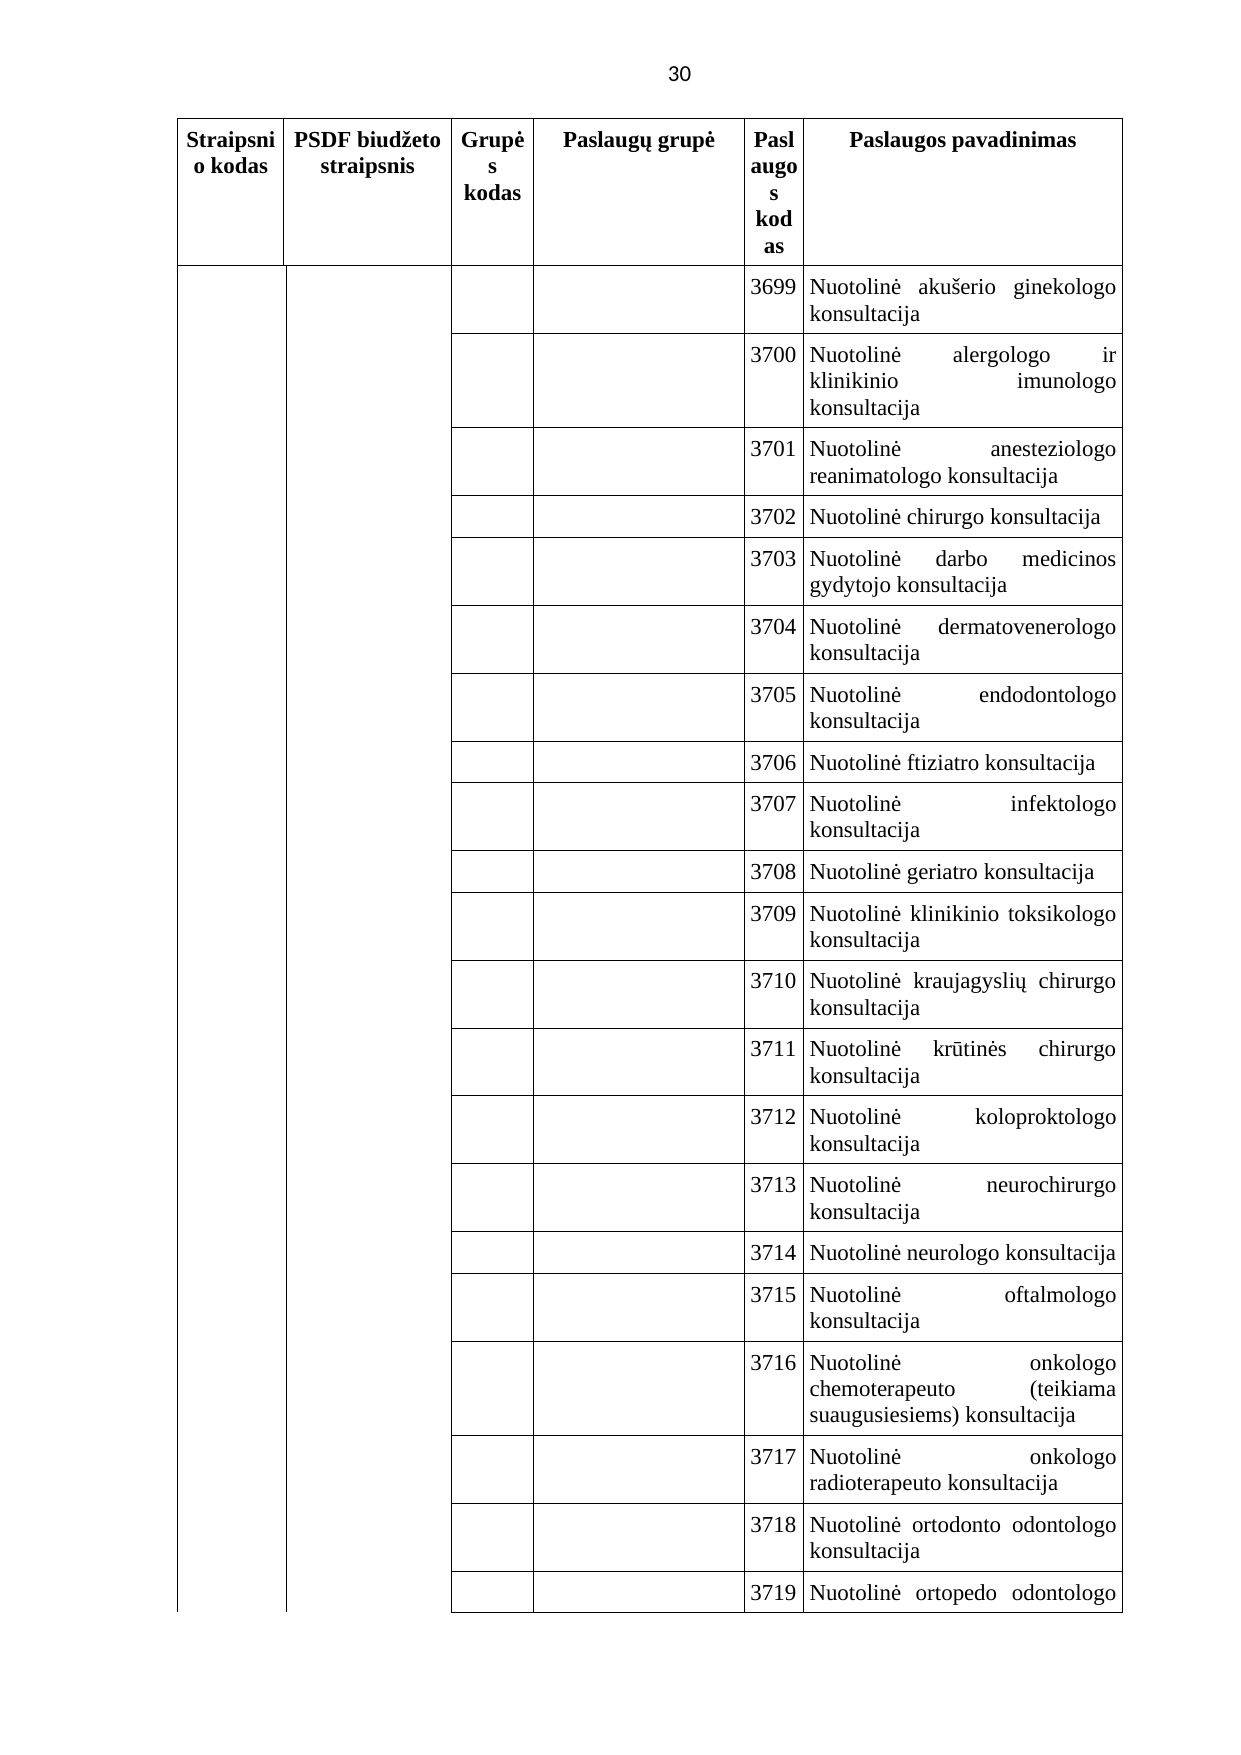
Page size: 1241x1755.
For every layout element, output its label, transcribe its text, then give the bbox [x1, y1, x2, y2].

table_cell [534, 1029, 744, 1095]
table_cell [534, 1342, 744, 1435]
table_cell [452, 1164, 533, 1231]
table_cell [178, 1163, 286, 1231]
table_cell [452, 266, 533, 333]
table_cell [287, 850, 451, 892]
table_cell 3713 [745, 1164, 803, 1231]
table_cell [287, 673, 451, 741]
table_cell [452, 893, 533, 959]
table_cell Nuotolinė ortopedo odontologo [804, 1572, 1122, 1612]
table_cell [452, 1504, 533, 1571]
table_cell [534, 266, 744, 333]
table_cell 3712 [745, 1096, 803, 1163]
table_cell [534, 1572, 744, 1612]
table_cell [287, 537, 451, 605]
table_cell 3711 [745, 1029, 803, 1095]
table_cell [178, 673, 286, 741]
table_cell [287, 741, 451, 782]
table_cell Nuotolinė onkologo chemoterapeuto (teikiama suaugusiesiems) konsultacija [804, 1342, 1122, 1435]
table_cell 3717 [745, 1436, 803, 1503]
table_cell 3718 [745, 1504, 803, 1571]
table_cell Nuotolinė neurologo konsultacija [804, 1232, 1122, 1273]
table_cell [452, 334, 533, 427]
table_cell [287, 1435, 451, 1503]
table_cell [534, 1164, 744, 1231]
table_cell [534, 496, 744, 537]
table_cell [534, 674, 744, 741]
table_cell Nuotolinė koloproktologo konsultacija [804, 1096, 1122, 1163]
table_cell [534, 334, 744, 427]
table_cell [534, 1504, 744, 1571]
table_cell [287, 495, 451, 537]
table_cell Nuotolinė akušerio ginekologo konsultacija [804, 266, 1122, 333]
table_cell [534, 606, 744, 673]
table_cell [452, 1342, 533, 1435]
table_cell [452, 1029, 533, 1095]
table_cell [287, 1273, 451, 1341]
table_cell 3719 [745, 1572, 803, 1612]
table_cell [178, 1095, 286, 1163]
table_cell [287, 1028, 451, 1095]
table_cell 3708 [745, 851, 803, 892]
table_cell [178, 1231, 286, 1273]
table_cell [178, 495, 286, 537]
table_cell Nuotolinė ortodonto odontologo konsultacija [804, 1504, 1122, 1571]
table_cell [287, 960, 451, 1027]
table_cell [534, 428, 744, 495]
table_cell [452, 674, 533, 741]
table_cell Nuotolinė darbo medicinos gydytojo konsultacija [804, 538, 1122, 605]
table_cell [178, 266, 286, 333]
table_cell Nuotolinė kraujagyslių chirurgo konsultacija [804, 961, 1122, 1027]
table_cell [178, 1571, 286, 1612]
table_cell 3709 [745, 893, 803, 959]
table_cell Nuotolinė geriatro konsultacija [804, 851, 1122, 892]
table_cell [287, 1503, 451, 1571]
table_cell Nuotolinė krūtinės chirurgo konsultacija [804, 1029, 1122, 1095]
table_cell [452, 961, 533, 1027]
table_cell [534, 783, 744, 850]
table_cell 3705 [745, 674, 803, 741]
table_cell [452, 606, 533, 673]
table_cell [178, 960, 286, 1027]
table_cell [287, 427, 451, 495]
table_cell Nuotolinė alergologo ir klinikinio imunologo konsultacija [804, 334, 1122, 427]
table_cell Nuotolinė infektologo konsultacija [804, 783, 1122, 850]
table_cell 3714 [745, 1232, 803, 1273]
table_cell [452, 783, 533, 850]
table_cell 3707 [745, 783, 803, 850]
table_cell 3703 [745, 538, 803, 605]
table_cell [178, 782, 286, 850]
table_cell [452, 742, 533, 782]
table_cell [452, 496, 533, 537]
table_cell 3716 [745, 1342, 803, 1435]
table_cell 3704 [745, 606, 803, 673]
table_cell Nuotolinė ftiziatro konsultacija [804, 742, 1122, 782]
table_cell [452, 1232, 533, 1273]
table_cell [287, 782, 451, 850]
table_cell [534, 893, 744, 959]
table_cell [452, 1274, 533, 1341]
table_cell Nuotolinė dermatovenerologo konsultacija [804, 606, 1122, 673]
table_cell [452, 1572, 533, 1612]
table_cell [178, 333, 286, 427]
table_cell Nuotolinė onkologo radioterapeuto konsultacija [804, 1436, 1122, 1503]
table_cell 3710 [745, 961, 803, 1027]
table_cell Nuotolinė anesteziologo reanimatologo konsultacija [804, 428, 1122, 495]
table_cell [534, 1096, 744, 1163]
table_header Grupės kodas [452, 119, 533, 265]
table_cell [534, 1232, 744, 1273]
table_cell 3700 [745, 334, 803, 427]
table_cell [452, 538, 533, 605]
table_cell [178, 605, 286, 673]
table_cell [178, 741, 286, 782]
table_cell [287, 266, 451, 333]
table_cell [452, 428, 533, 495]
table_cell [534, 1274, 744, 1341]
table_cell Nuotolinė endodontologo konsultacija [804, 674, 1122, 741]
table_cell Nuotolinė klinikinio toksikologo konsultacija [804, 893, 1122, 959]
table_cell Nuotolinė chirurgo konsultacija [804, 496, 1122, 537]
table_cell [452, 1436, 533, 1503]
table_header Paslaugos kodas [745, 119, 803, 265]
table_header Straipsnio kodas [178, 119, 283, 265]
table_header Paslaugos pavadinimas [804, 119, 1122, 265]
table_cell [287, 333, 451, 427]
table_cell [178, 537, 286, 605]
table_cell 3701 [745, 428, 803, 495]
table_cell [287, 1095, 451, 1163]
table_cell [287, 892, 451, 959]
table_cell [534, 1436, 744, 1503]
table_cell [287, 1571, 451, 1612]
table_header Paslaugų grupė [534, 119, 744, 265]
table_cell [452, 1096, 533, 1163]
table_cell 3715 [745, 1274, 803, 1341]
table_cell [178, 427, 286, 495]
table_cell [178, 850, 286, 892]
table_cell [534, 851, 744, 892]
table_cell [287, 605, 451, 673]
table_cell [534, 961, 744, 1027]
table_cell 3706 [745, 742, 803, 782]
table_cell Nuotolinė neurochirurgo konsultacija [804, 1164, 1122, 1231]
table_cell [534, 742, 744, 782]
table_cell [287, 1341, 451, 1435]
table_cell [534, 538, 744, 605]
table_cell 3699 [745, 266, 803, 333]
table_cell [452, 851, 533, 892]
table_cell [287, 1231, 451, 1273]
table_cell [178, 1028, 286, 1095]
table_cell [178, 892, 286, 959]
table_cell 3702 [745, 496, 803, 537]
table_cell Nuotolinė oftalmologo konsultacija [804, 1274, 1122, 1341]
table_cell [178, 1341, 286, 1435]
table_cell [287, 1163, 451, 1231]
table_cell [178, 1273, 286, 1341]
table_header PSDF biudžeto straipsnis [284, 119, 451, 265]
table_cell [178, 1503, 286, 1571]
table_cell [178, 1435, 286, 1503]
